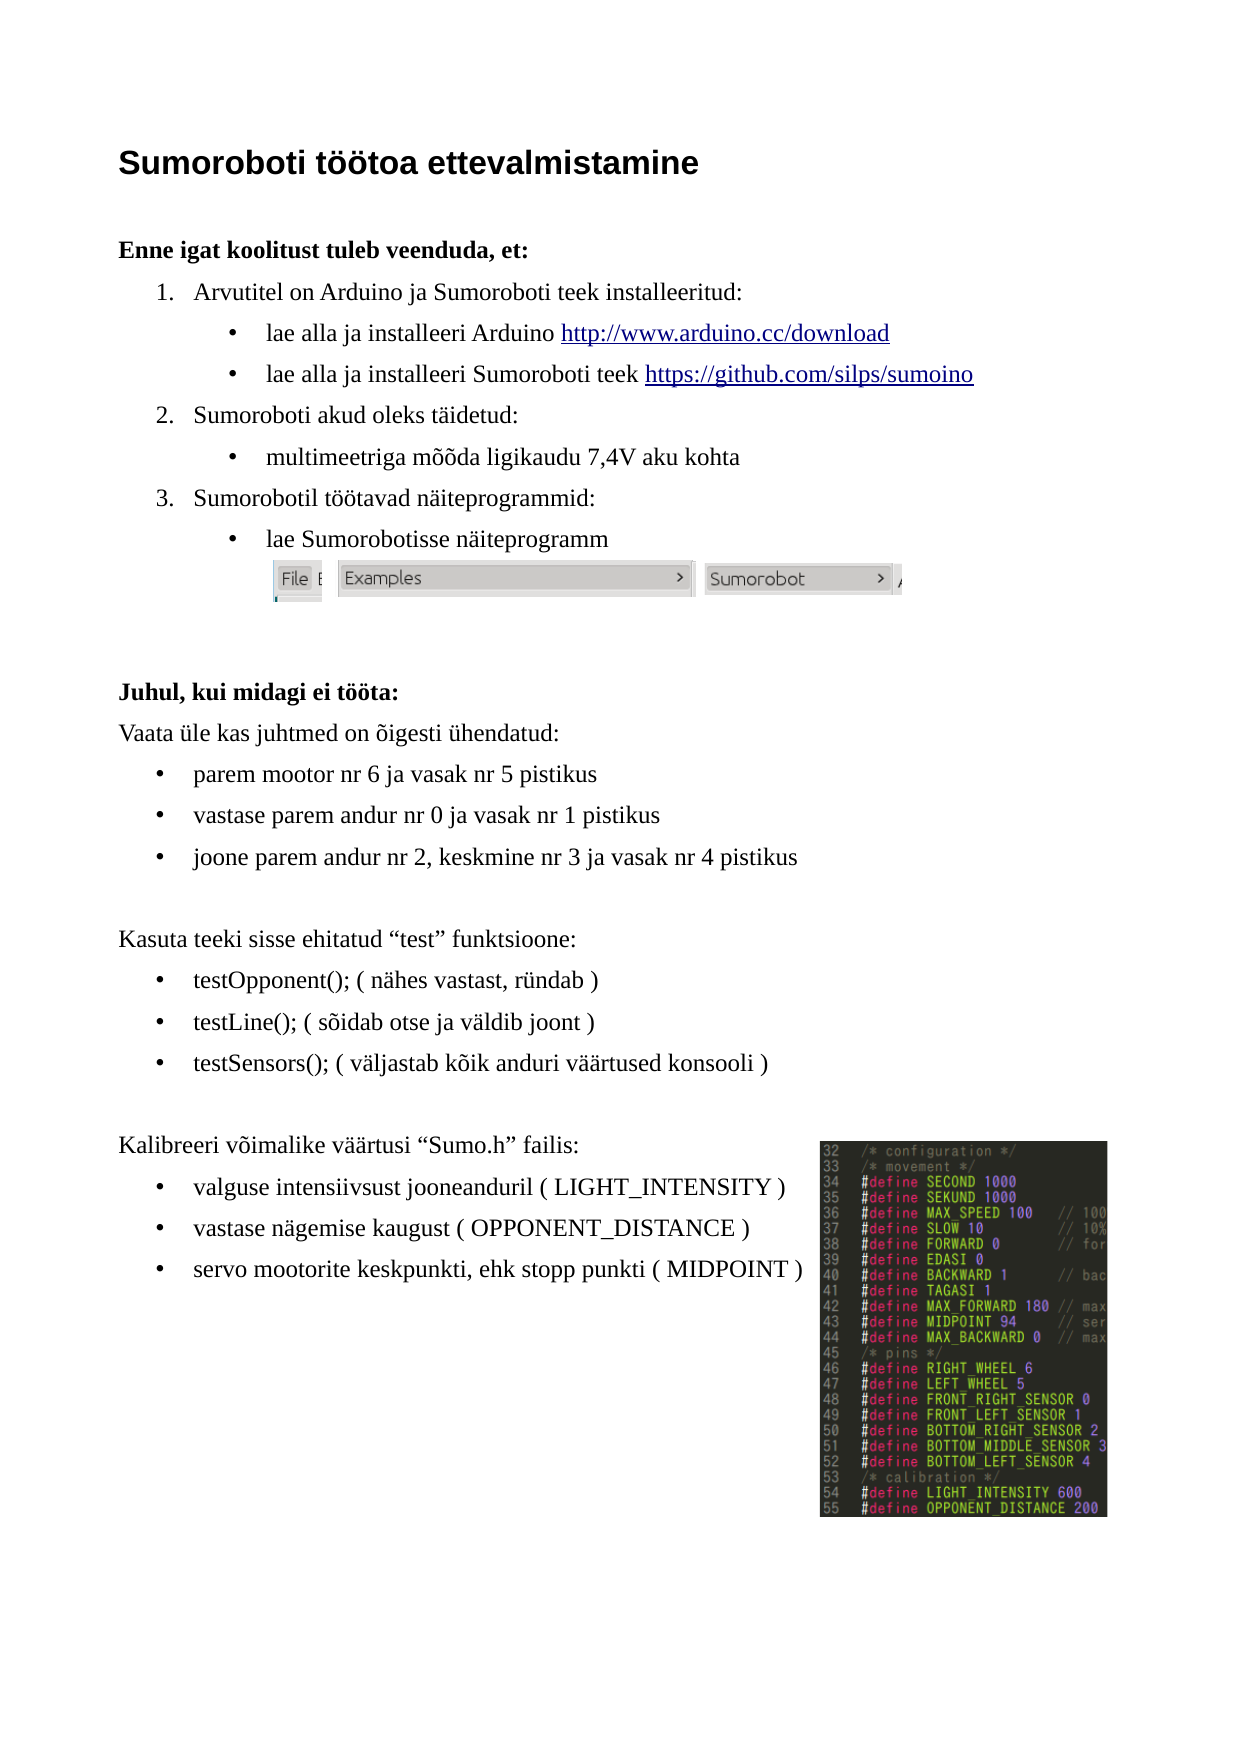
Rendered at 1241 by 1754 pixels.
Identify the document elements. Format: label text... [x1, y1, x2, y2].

text Enne igat koolitust tuleb veenduda, et: [118, 236, 1122, 264]
list testSensors(); ( väljastab kõik anduri väärtused konsooli ) [156, 1048, 1122, 1077]
list lae alla ja installeeri Arduino http://www.arduino.cc/download [228, 318, 1122, 347]
list vastase nägemise kaugust ( OPPONENT_DISTANCE ) [156, 1213, 819, 1242]
text Juhul, kui midagi ei tööta: [118, 648, 1122, 706]
text Kasuta teeki sisse ehitatud “test” funktsioone: [118, 924, 1122, 953]
picture [704, 563, 902, 595]
list Sumorobotil töötavad näiteprogrammid: [156, 483, 1122, 512]
list parem mootor nr 6 ja vasak nr 5 pistikus [156, 759, 1122, 788]
list lae alla ja installeeri Sumoroboti teek https://github.com/silps/sumoino [228, 359, 1122, 388]
list lae Sumorobotisse näiteprogramm [228, 524, 1122, 553]
list testOpponent(); ( nähes vastast, ründab ) [156, 966, 1122, 994]
list multimeetriga mõõda ligikaudu 7,4V aku kohta [228, 442, 1122, 471]
picture [819, 1141, 1108, 1517]
list testLine(); ( sõidab otse ja väldib joont ) [156, 1007, 1122, 1036]
text Vaata üle kas juhtmed on õigesti ühendatud: [118, 718, 1122, 747]
list Arvutitel on Arduino ja Sumoroboti teek installeeritud: [156, 277, 1122, 306]
list vastase parem andur nr 0 ja vasak nr 1 pistikus [156, 801, 1122, 829]
list servo mootorite keskpunkti, ehk stopp punkti ( MIDPOINT ) [156, 1254, 819, 1283]
subtitle Sumoroboti töötoa ettevalmistamine [118, 143, 1122, 182]
text Kalibreeri võimalike väärtusi “Sumo.h” failis: [118, 1131, 1122, 1159]
list Sumoroboti akud oleks täidetud: [156, 401, 1122, 429]
list joone parem andur nr 2, keskmine nr 3 ja vasak nr 4 pistikus [156, 842, 1122, 871]
picture [273, 560, 322, 602]
picture [335, 560, 696, 597]
list valguse intensiivsust jooneanduril ( LIGHT_INTENSITY ) [156, 1172, 819, 1201]
